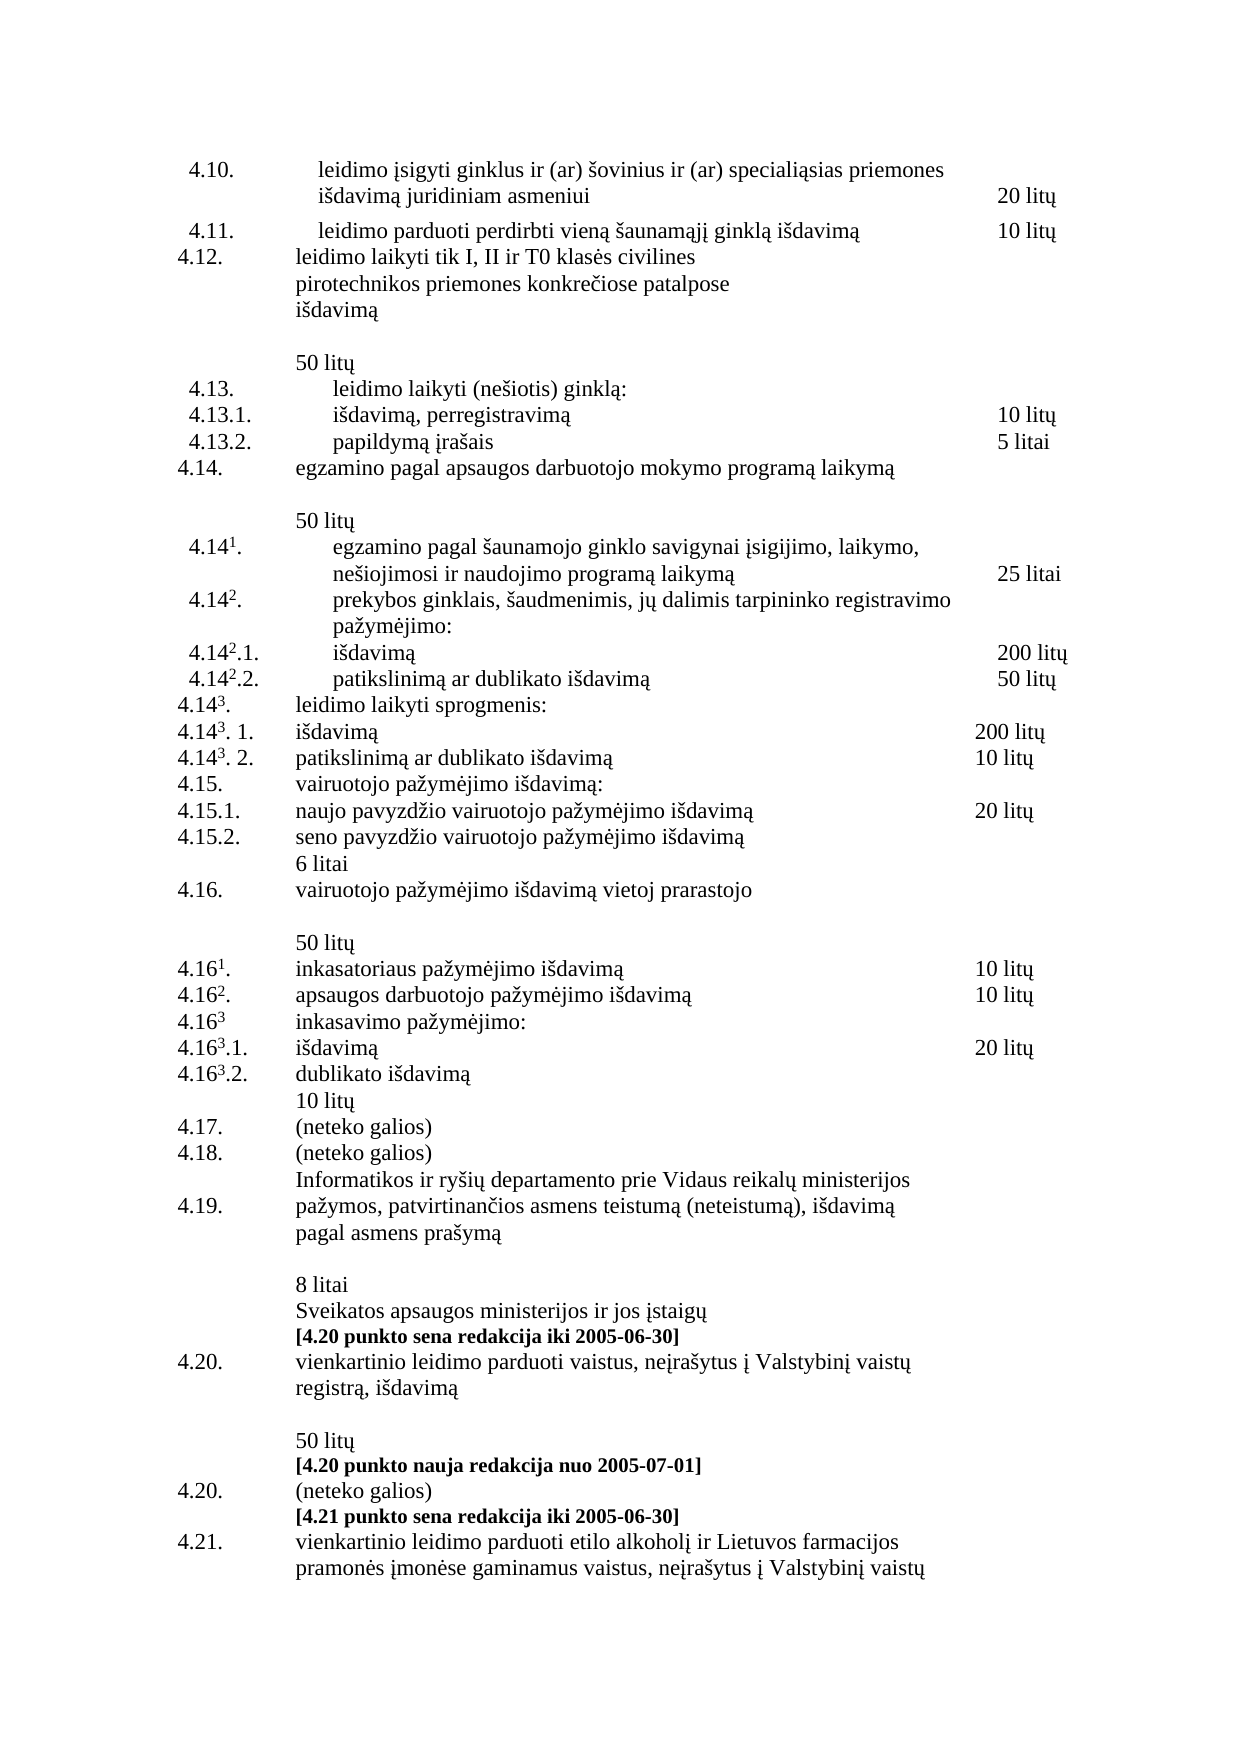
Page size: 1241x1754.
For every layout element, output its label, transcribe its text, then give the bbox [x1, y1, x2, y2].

table_cell 4.142.2. [177, 665, 321, 691]
table_header egzamino pagal šaunamojo ginklo savigynai įsigijimo, laikymo, nešiojimosi ir naudojimo programą laikymą [321, 533, 986, 586]
text 4.14. egzamino pagal apsaugos darbuotojo mokymo programą laikymą 50 litų [177, 454, 945, 533]
table_header 4.141. [177, 533, 321, 586]
text 4.15.2. seno pavyzdžio vairuotojo pažymėjimo išdavimą 6 litai [177, 823, 945, 876]
text 4.163 inkasavimo pažymėjimo: [177, 1008, 1122, 1034]
text 4.21. vienkartinio leidimo parduoti etilo alkoholį ir Lietuvos farmacijos pramonės įmonėse gaminamus vaistus, neįrašytus į Valstybinį vaistų [177, 1528, 945, 1581]
text 4.12. leidimo laikyti tik I, II ir T0 klasės civilines pirotechnikos priemones konkrečiose patalpose išdavimą 50 litų [177, 243, 945, 375]
table_cell 4.13.1. [177, 402, 321, 428]
table_cell išdavimą [321, 639, 986, 665]
text 4.143. 1. išdavimą 200 litų [177, 718, 1122, 744]
text Sveikatos apsaugos ministerijos ir jos įstaigų [177, 1298, 945, 1324]
text 4.19. pažymos, patvirtinančios asmens teistumą (neteistumą), išdavimą pagal asmens prašymą 8 litai [177, 1192, 945, 1298]
table_header [986, 375, 1133, 402]
text 4.18. (neteko galios) [177, 1139, 945, 1166]
text [4.21 punkto sena redakcija iki 2005-06-30] [177, 1504, 1122, 1528]
table_header leidimo laikyti (nešiotis) ginklą: [321, 375, 986, 402]
text Informatikos ir ryšių departamento prie Vidaus reikalų ministerijos [177, 1166, 945, 1192]
text 4.17. (neteko galios) [177, 1113, 945, 1139]
table_cell 200 litų [986, 639, 1133, 665]
table_cell išdavimą, perregistravimą [321, 402, 986, 428]
text 4.15. vairuotojo pažymėjimo išdavimą: [177, 771, 1122, 797]
table_cell leidimo įsigyti ginklus ir (ar) šovinius ir (ar) specialiąsias priemones išdavimą juridiniam asmeniui [307, 148, 986, 209]
text 4.143. 2. patikslinimą ar dublikato išdavimą 10 litų [177, 744, 1122, 771]
table_cell papildymą įrašais [321, 428, 986, 454]
text 4.161. inkasatoriaus pažymėjimo išdavimą 10 litų [177, 955, 1122, 981]
table_header 4.13. [177, 375, 321, 402]
table_cell 10 litų [986, 402, 1133, 428]
text 4.163.2. dublikato išdavimą 10 litų [177, 1060, 945, 1113]
text 4.20. vienkartinio leidimo parduoti vaistus, neįrašytus į Valstybinį vaistų registrą, išdavimą 50 litų [177, 1348, 945, 1453]
table_header 25 litai [986, 533, 1133, 586]
table_cell prekybos ginklais, šaudmenimis, jų dalimis tarpininko registravimo pažymėjimo: [321, 586, 986, 639]
table_cell leidimo parduoti perdirbti vieną šaunamąjį ginklą išdavimą [307, 209, 986, 243]
table_cell 4.11. [177, 209, 307, 243]
table_cell 4.142.1. [177, 639, 321, 665]
text 4.16. vairuotojo pažymėjimo išdavimą vietoj prarastojo 50 litų [177, 876, 945, 955]
text 4.162. apsaugos darbuotojo pažymėjimo išdavimą 10 litų [177, 981, 1122, 1008]
table_cell [986, 586, 1133, 639]
table_cell 10 litų [986, 209, 1089, 243]
text 4.163.1. išdavimą 20 litų [177, 1034, 1122, 1060]
text 4.20. (neteko galios) [177, 1477, 945, 1504]
table_cell 5 litai [986, 428, 1133, 454]
table_cell 4.13.2. [177, 428, 321, 454]
text [4.20 punkto nauja redakcija nuo 2005-07-01] [177, 1453, 1122, 1477]
table_cell 20 litų [986, 148, 1089, 209]
table_cell 50 litų [986, 665, 1133, 691]
table_cell 4.10. [177, 148, 307, 209]
table_cell patikslinimą ar dublikato išdavimą [321, 665, 986, 691]
text [4.20 punkto sena redakcija iki 2005-06-30] [177, 1324, 1122, 1348]
table_cell 4.142. [177, 586, 321, 639]
text 4.15.1. naujo pavyzdžio vairuotojo pažymėjimo išdavimą 20 litų [177, 797, 1122, 823]
text 4.143. leidimo laikyti sprogmenis: [177, 691, 1122, 718]
